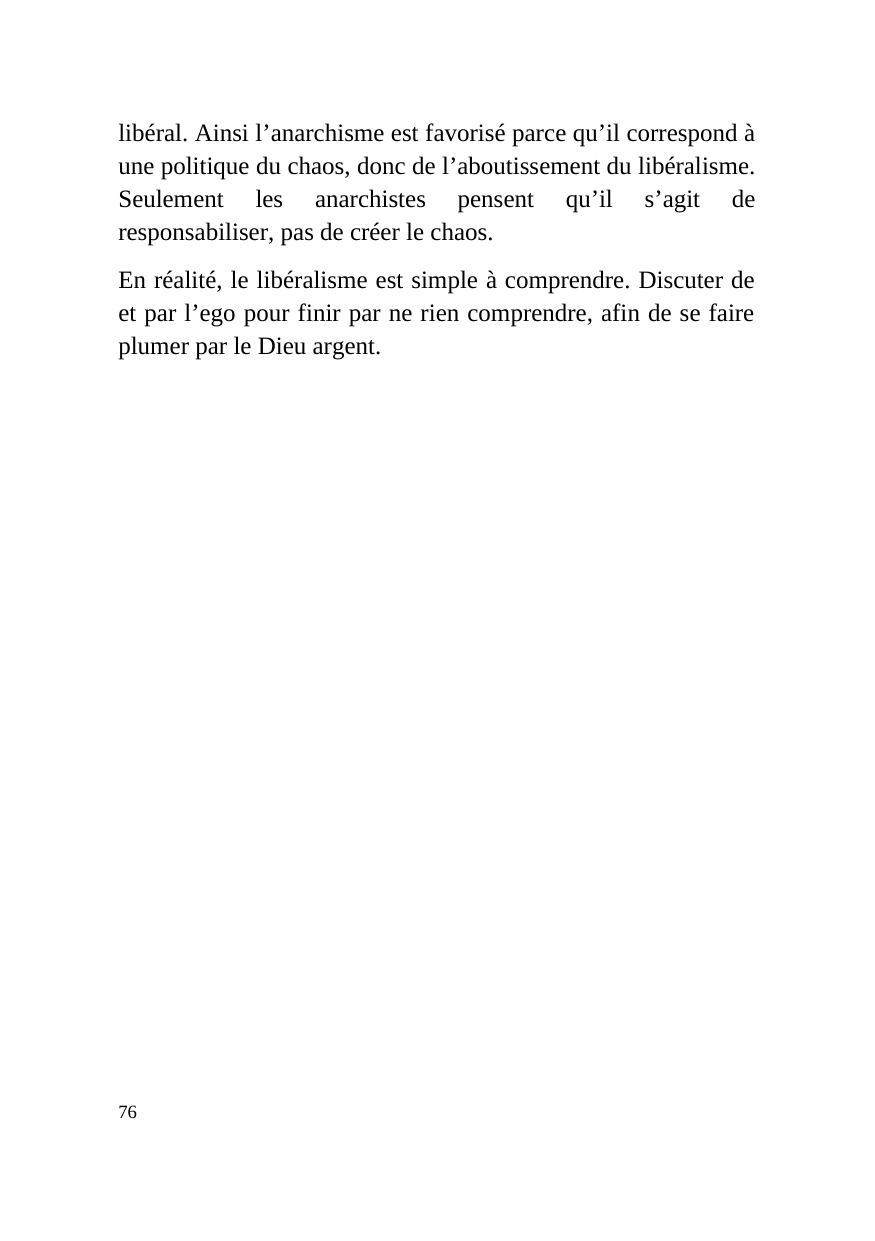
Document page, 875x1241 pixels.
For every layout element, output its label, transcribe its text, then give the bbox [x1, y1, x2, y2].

text libéral. Ainsi l’anarchisme est favorisé parce qu’il correspond à une politique du chaos, donc de l’aboutissement du libéralisme. Seulement les anarchistes pensent qu’il s’agit de responsabiliser, pas de créer le chaos. [118, 118, 756, 246]
text En réalité, le libéralisme est simple à comprendre. Discuter de et par l’ego pour finir par ne rien comprendre, afin de se faire plumer par le Dieu argent. [118, 265, 756, 359]
